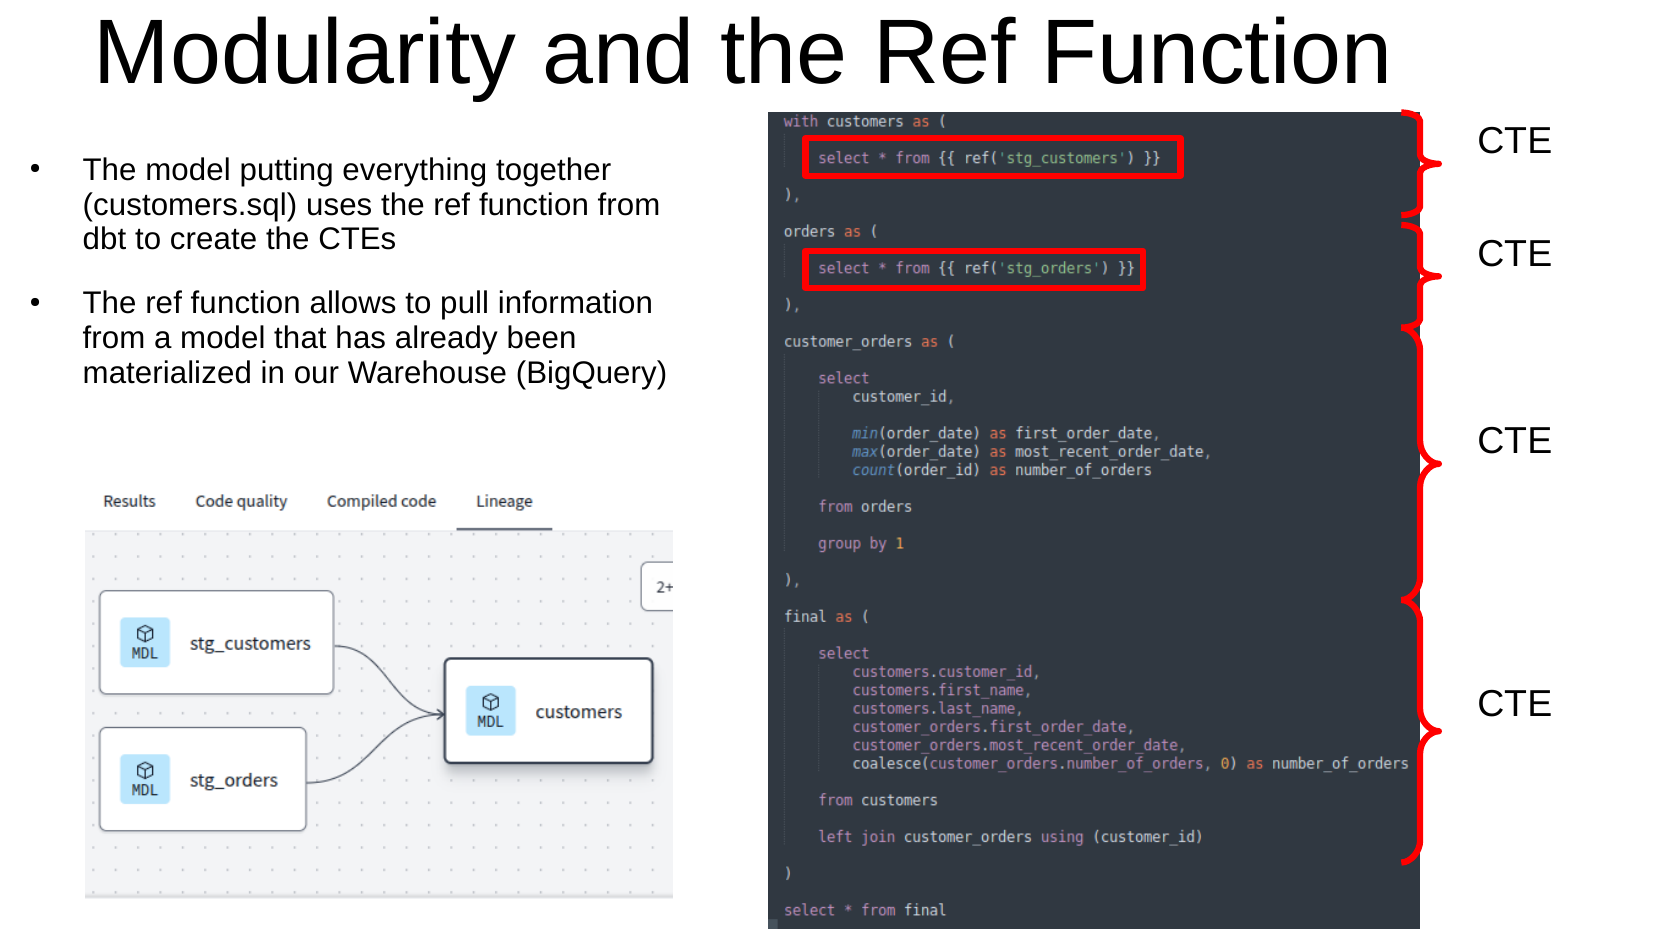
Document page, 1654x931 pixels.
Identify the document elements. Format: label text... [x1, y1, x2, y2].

text_box CTE [1462, 675, 1613, 751]
picture [85, 487, 673, 921]
text_box CTE [1462, 225, 1613, 301]
title Modularity and the Ref Function [0, 0, 1489, 103]
picture [1414, 326, 1420, 336]
picture [768, 112, 1420, 930]
text_box CTE [1462, 112, 1613, 188]
text_box CTE [1462, 412, 1613, 488]
list The model putting everything together (customers.sql) uses the ref function from dbt to create the CTEs The ref function allows to pull information from a model that has already been materialized in our Warehouse (BigQuery) [11, 152, 713, 931]
picture [1413, 592, 1420, 608]
